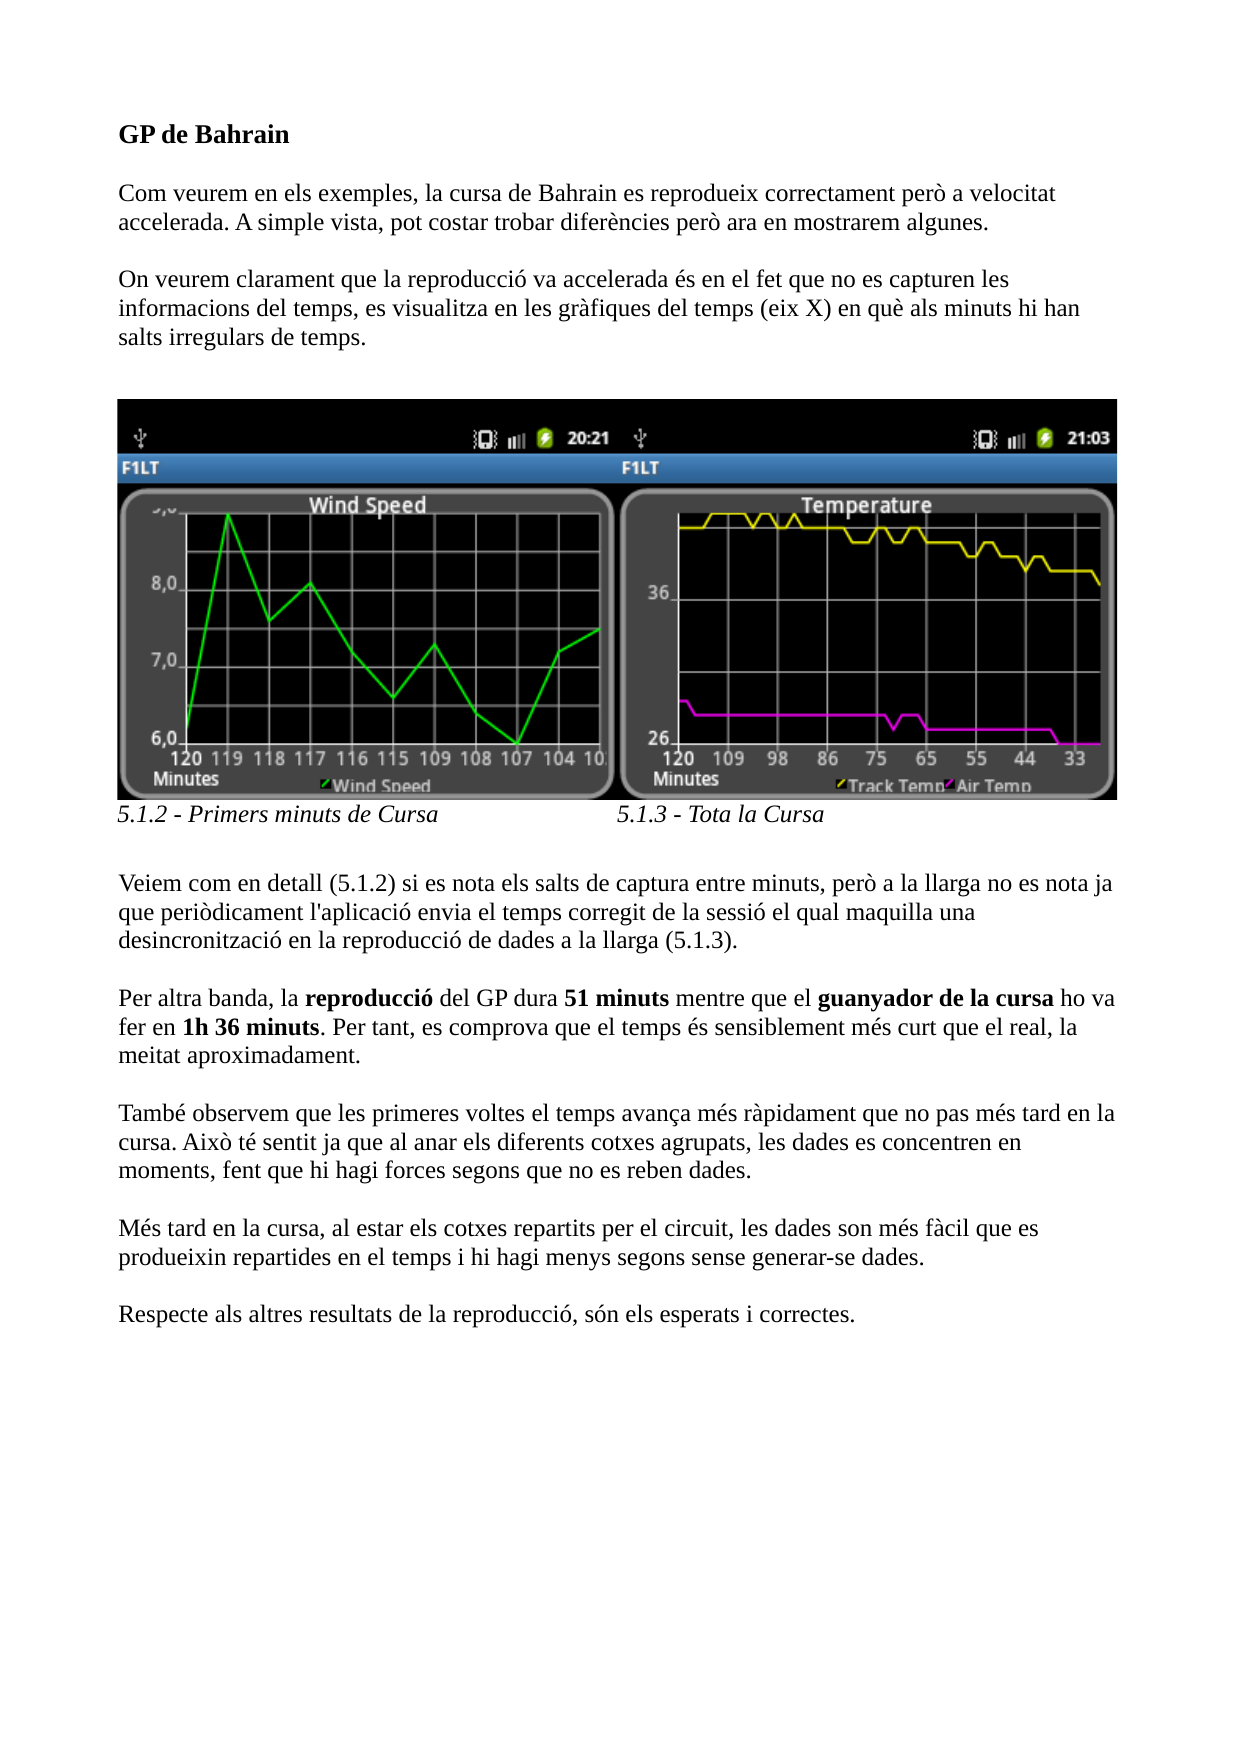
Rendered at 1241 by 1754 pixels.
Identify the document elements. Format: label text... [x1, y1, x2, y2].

text Més tard en la cursa, al estar els cotxes repartits per el circuit, les dades son més fàcil que es produeixin repartides en el temps i hi hagi menys segons sense generar-se dades. [118, 1213, 1122, 1271]
text Per altra banda, la reproducció del GP dura 51 minuts mentre que el guanyador de la cursa ho va fer en 1h 36 minuts. Per tant, es comprova que el temps és sensiblement més curt que el real, la meitat aproximadament. [118, 983, 1122, 1069]
text Com veurem en els exemples, la cursa de Bahrain es reprodueix correctament però a velocitat accelerada. A simple vista, pot costar trobar diferències però ara en mostrarem algunes. [118, 178, 1122, 236]
picture [117, 399, 1118, 800]
text On veurem clarament que la reproducció va accelerada és en el fet que no es capturen les informacions del temps, es visualitza en les gràfiques del temps (eix X) en què als minuts hi han salts irregulars de temps. [118, 264, 1122, 351]
text GP de Bahrain [118, 118, 1122, 149]
text 5.1.2 - Primers minuts de Cursa [117, 800, 617, 828]
text Veiem com en detall (5.1.2) si es nota els salts de captura entre minuts, però a la llarga no es nota ja que periòdicament l'aplicació envia el temps corregit de la sessió el qual maquilla una desincronització en la reproducció de dades a la llarga (5.1.3). [118, 868, 1122, 954]
text 5.1.3 - Tota la Cursa [617, 800, 1117, 828]
text També observem que les primeres voltes el temps avança més ràpidament que no pas més tard en la cursa. Això té sentit ja que al anar els diferents cotxes agrupats, les dades es concentren en moments, fent que hi hagi forces segons que no es reben dades. [118, 1098, 1122, 1184]
text Respecte als altres resultats de la reproducció, són els esperats i correctes. [118, 1299, 1122, 1328]
